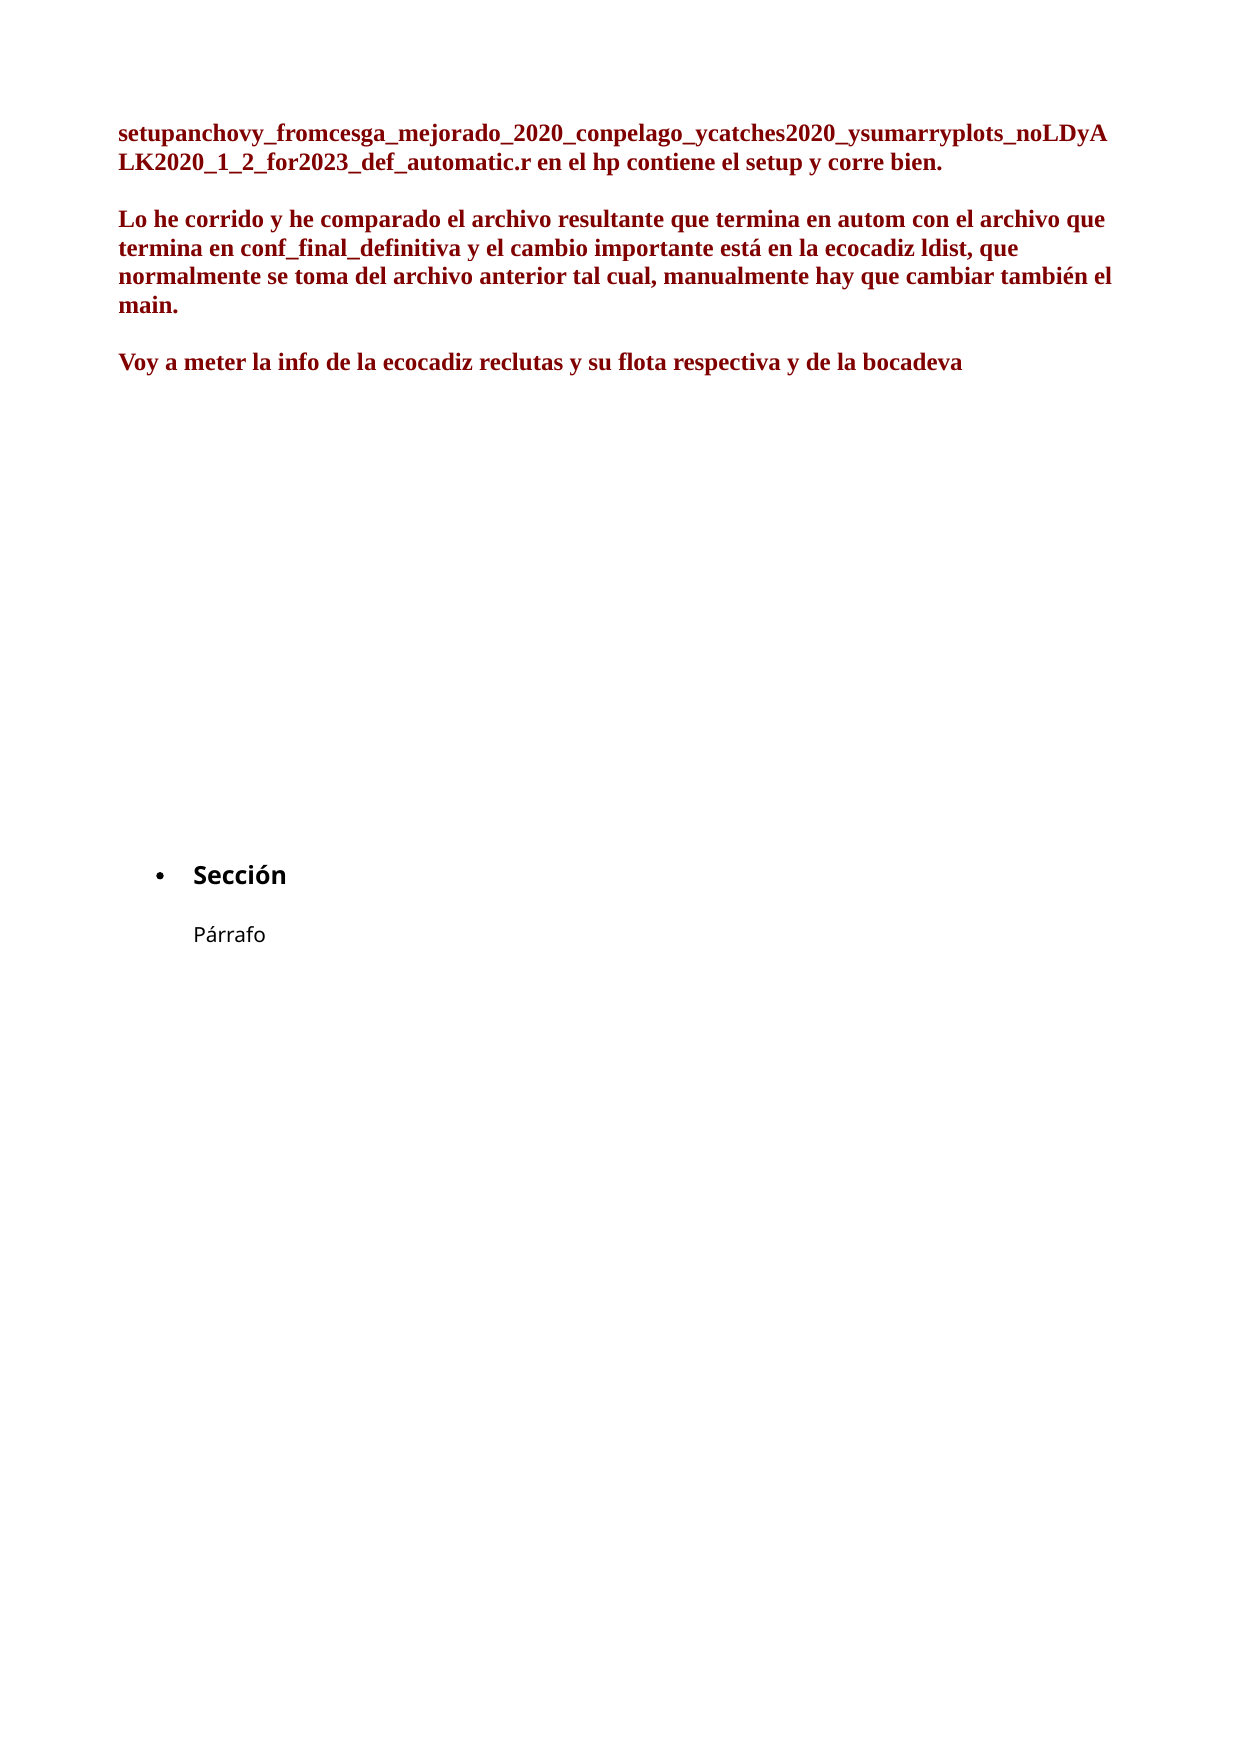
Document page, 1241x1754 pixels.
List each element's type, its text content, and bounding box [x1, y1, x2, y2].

text Voy a meter la info de la ecocadiz reclutas y su flota respectiva y de la bocadeva [118, 347, 1122, 376]
list Sección [156, 858, 1122, 892]
text setupanchovy_fromcesga_mejorado_2020_conpelago_ycatches2020_ysumarryplots_noLDyALK2020_1_2_for2023_def_automatic.r en el hp contiene el setup y corre bien. [118, 118, 1122, 176]
list Párrafo [156, 920, 1122, 948]
text Lo he corrido y he comparado el archivo resultante que termina en autom con el archivo que termina en conf_final_definitiva y el cambio importante está en la ecocadiz ldist, que normalmente se toma del archivo anterior tal cual, manualmente hay que cambiar también el main. [118, 204, 1122, 319]
